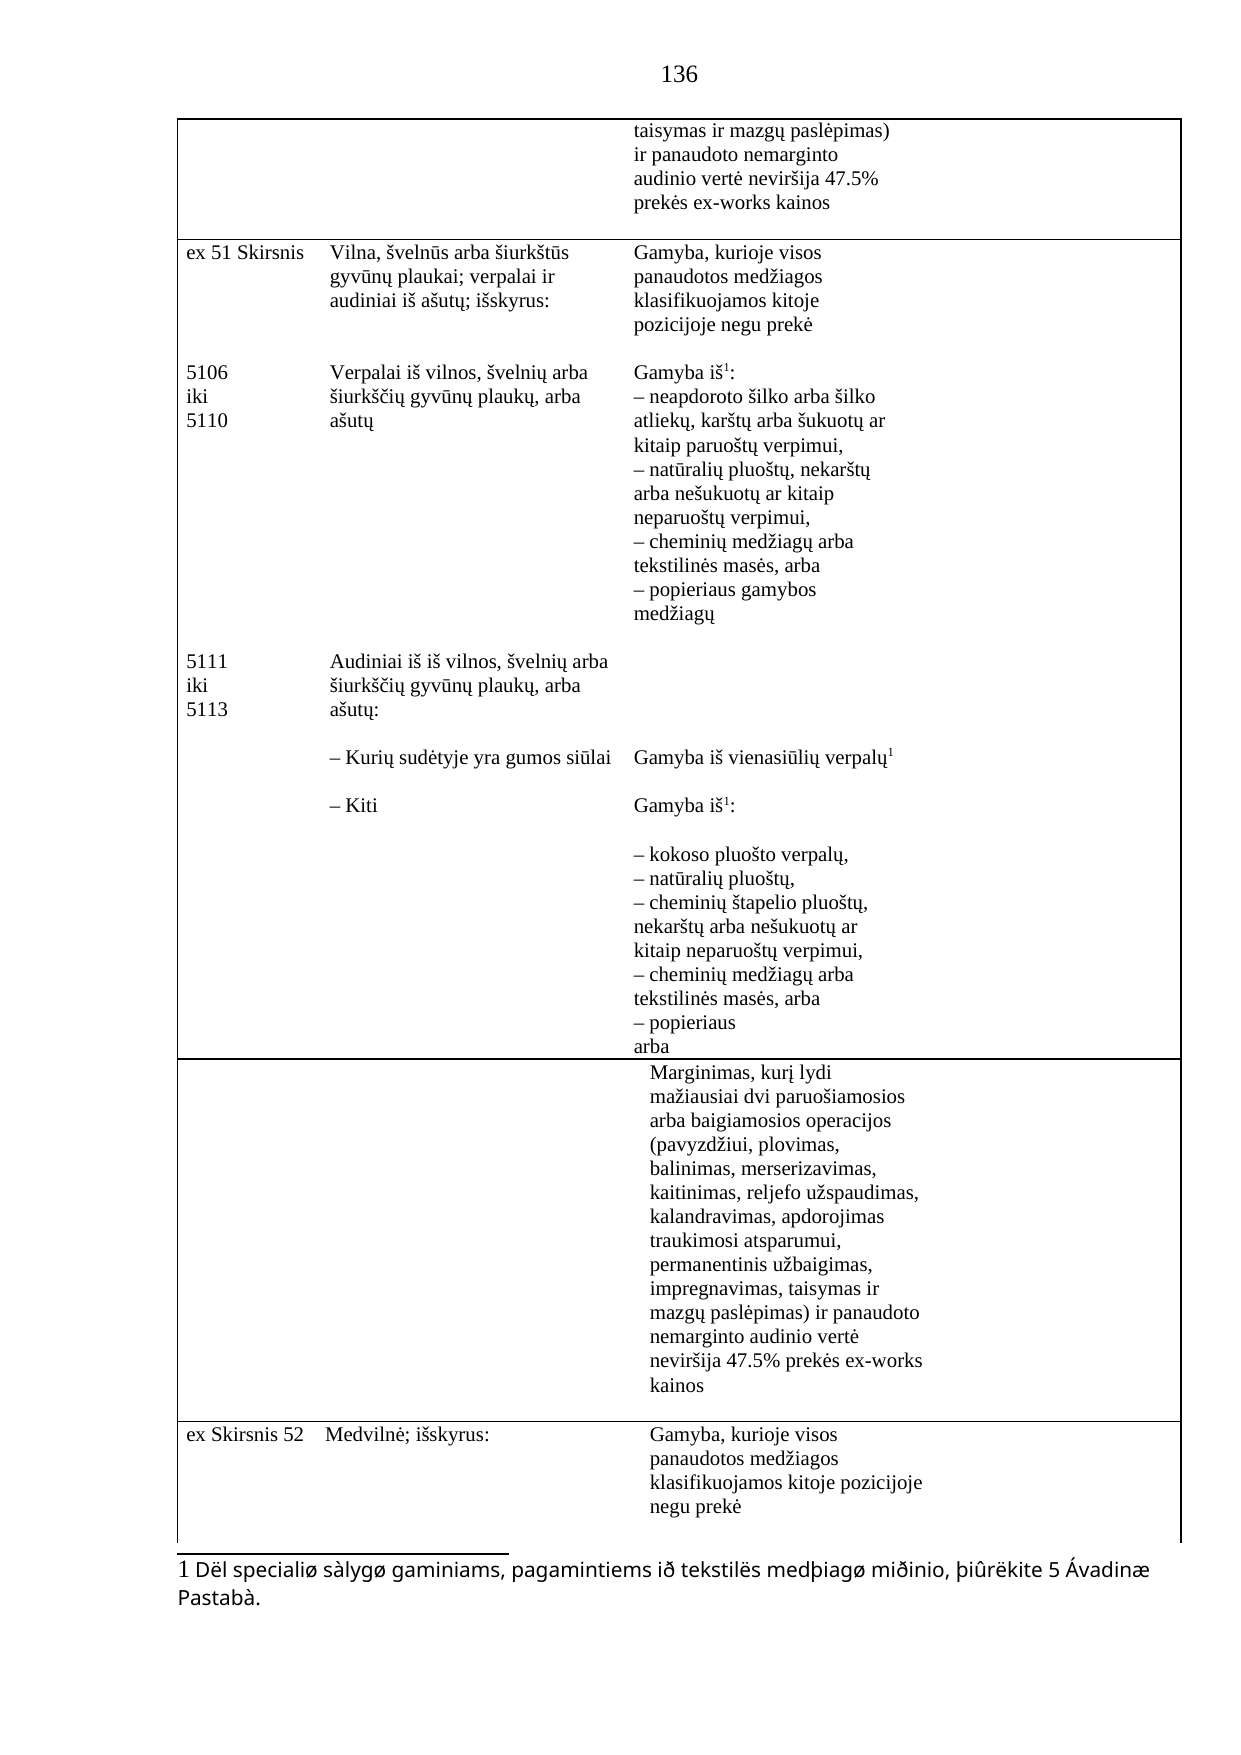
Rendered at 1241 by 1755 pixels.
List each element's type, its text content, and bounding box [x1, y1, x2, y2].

table_cell – Kurių sudėtyje yra gumos siūlai [321, 745, 625, 793]
table_cell [906, 794, 1180, 842]
table_cell [906, 745, 1180, 793]
table_cell [178, 120, 321, 238]
table_cell Gamyba, kurioje visos panaudotos medžiagos klasifikuojamos kitoje pozicijoje negu prekė [641, 1422, 932, 1542]
table_cell Gamyba iš vienasiūlių verpalų1 [625, 745, 906, 793]
table_cell [906, 360, 1180, 649]
table_cell Vilna, švelnūs arba šiurkštūs gyvūnų plaukai; verpalai ir audiniai iš ašutų; išskyrus: [321, 240, 625, 360]
table_cell Marginimas, kurį lydi mažiausiai dvi paruošiamosios arba baigiamosios operacijos (pavyzdžiui, plovimas, balinimas, merserizavimas, kaitinimas, reljefo užspaudimas, kalandravimas, apdorojimas traukimosi atsparumui, permanentinis užbaigimas, impregnavimas, taisymas ir mazgų paslėpimas) ir panaudoto nemarginto audinio vertė neviršija 47.5% prekės ex-works kainos [641, 1060, 932, 1421]
table_cell [178, 745, 321, 793]
table_cell [316, 1060, 641, 1421]
table_cell [178, 1060, 316, 1421]
table_cell [321, 120, 625, 238]
table_cell Gamyba iš: – neapdoroto šilko arba šilko atliekų, karštų arba šukuotų ar kitaip paruoštų verpimui, – natūralių pluoštų, nekarštų arba nešukuotų ar kitaip neparuoštų verpimui, – cheminių medžiagų arba tekstilinės masės, arba – popieriaus gamybos medžiagų [625, 360, 906, 649]
table_cell taisymas ir mazgų paslėpimas) ir panaudoto nemarginto audinio vertė neviršija 47.5% prekės ex-works kainos [625, 120, 906, 238]
table_cell – Kiti [321, 794, 625, 842]
table_cell Gamyba iš1: [625, 794, 906, 842]
table_cell [906, 649, 1180, 745]
table_cell [932, 1422, 1180, 1542]
table_cell Medvilnė; išskyrus: [316, 1422, 641, 1542]
table_cell Verpalai iš vilnos, švelnių arba šiurkščių gyvūnų plaukų, arba ašutų [321, 360, 625, 649]
table_cell ex 51 Skirsnis [178, 240, 321, 360]
table_cell 5111 iki 5113 [178, 649, 321, 745]
table_cell [906, 842, 1180, 1058]
table_cell [625, 649, 906, 745]
table_cell [321, 842, 625, 1058]
table_cell [178, 794, 321, 842]
table_cell [932, 1060, 1180, 1421]
table_cell Audiniai iš iš vilnos, švelnių arba šiurkščių gyvūnų plaukų, arba ašutų: [321, 649, 625, 745]
table_cell ex Skirsnis 52 [178, 1422, 316, 1542]
table_cell – kokoso pluošto verpalų, – natūralių pluoštų, – cheminių štapelio pluoštų, nekarštų arba nešukuotų ar kitaip neparuoštų verpimui, – cheminių medžiagų arba tekstilinės masės, arba – popieriaus arba [625, 842, 906, 1058]
table_cell [906, 120, 1180, 238]
table_cell [178, 842, 321, 1058]
table_cell 5106 iki 5110 [178, 360, 321, 649]
table_cell [906, 240, 1180, 360]
table_cell Gamyba, kurioje visos panaudotos medžiagos klasifikuojamos kitoje pozicijoje negu prekė [625, 240, 906, 360]
